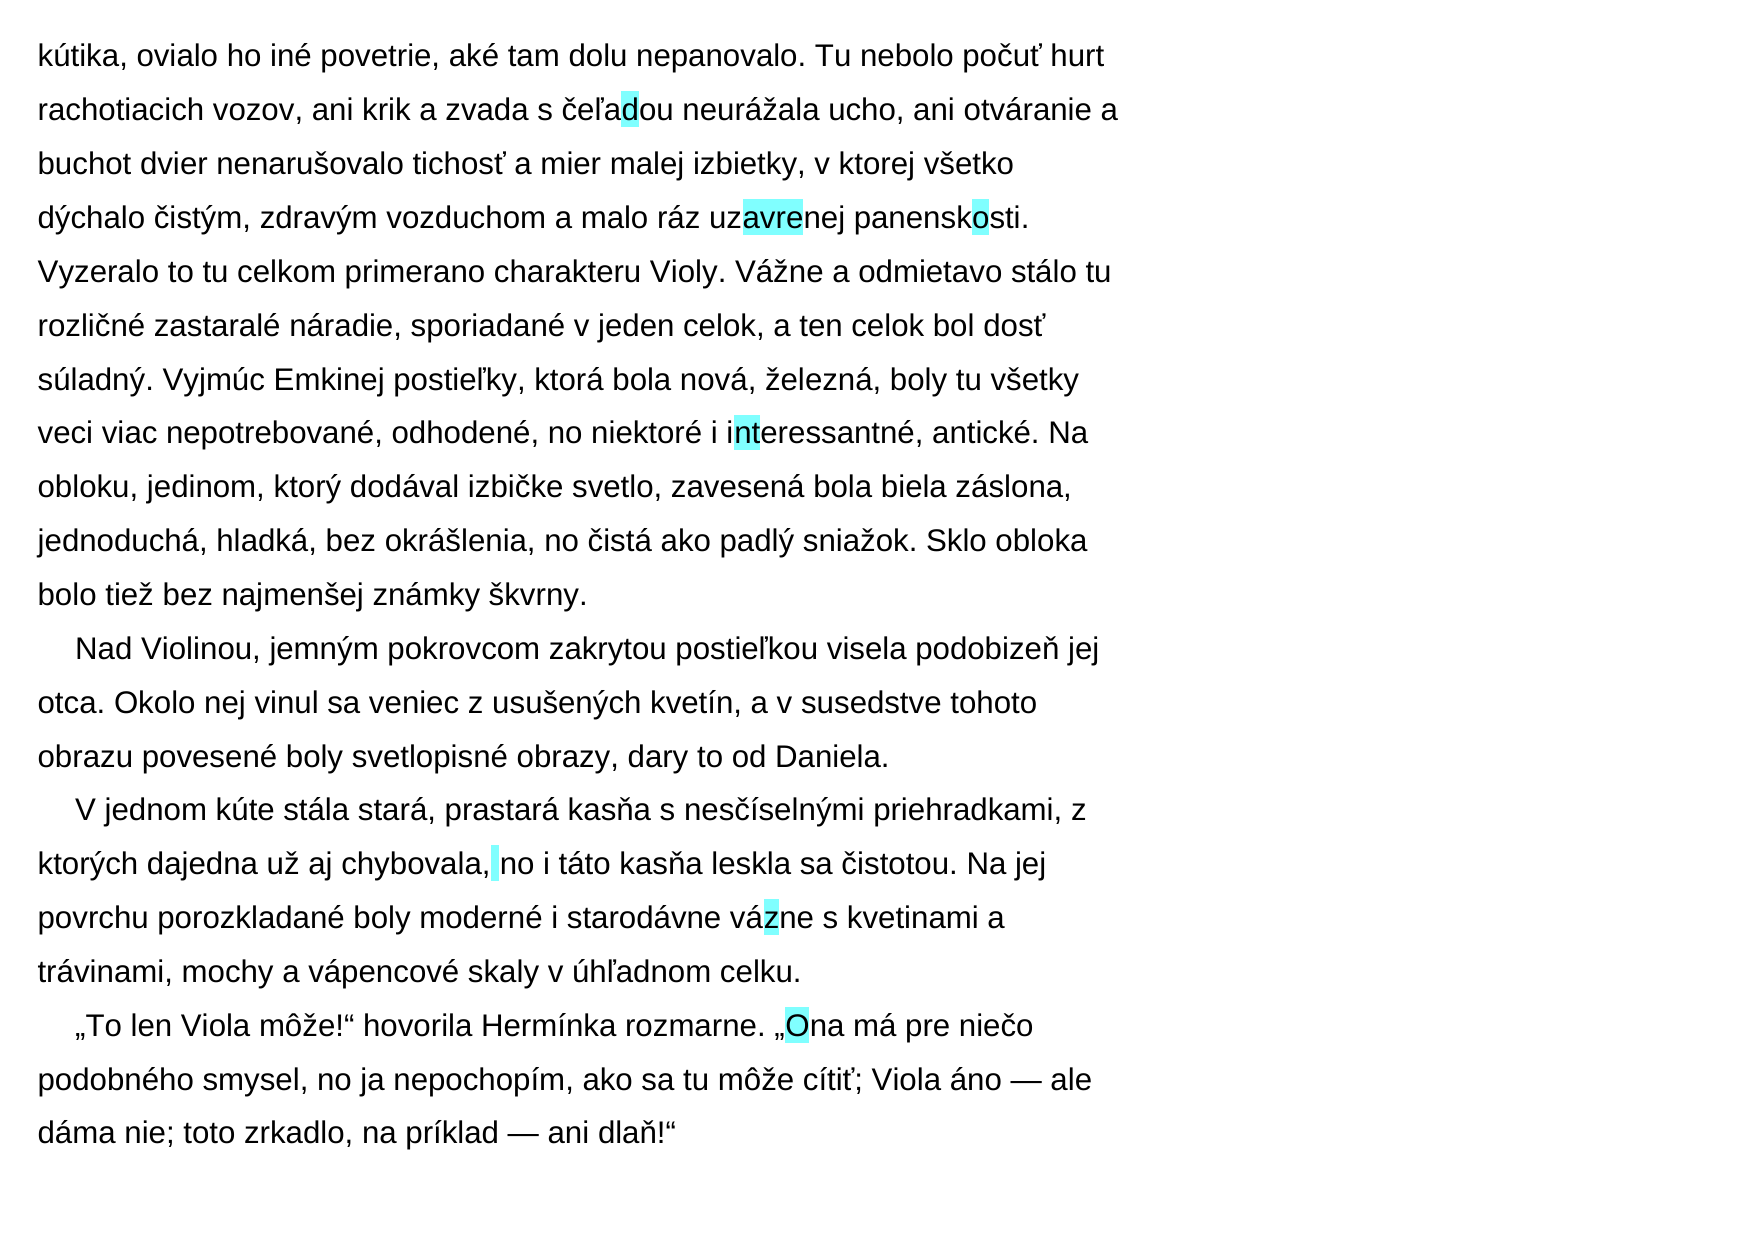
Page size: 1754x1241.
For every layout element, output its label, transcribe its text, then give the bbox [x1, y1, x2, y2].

text Nad Violinou, jemným pokrovcom zakrytou postieľkou visela podobizeň jej otca. Okolo nej vinul sa veniec z usušených kvetín, a v susedstve tohoto obrazu povesené boly svetlopisné obrazy, dary to od Daniela. [37, 630, 1130, 773]
text V jednom kúte stála stará, prastará kasňa s nesčíselnými priehradkami, z ktorých dajedna už aj chybovala, no i táto kasňa leskla sa čistotou. Na jej povrchu porozkladané boly moderné i starodávne vázne s kvetinami a trávinami, mochy a vápencové skaly v úhľadnom celku. [37, 791, 1130, 989]
text „To len Viola môže!“ hovorila Hermínka rozmarne. „Ona má pre niečo podobného smysel, no ja nepochopím, ako sa tu môže cítiť; Viola áno — ale dáma nie; toto zrkadlo, na príklad — ani dlaň!“ [37, 1007, 1130, 1151]
text kútika, ovialo ho iné povetrie, aké tam dolu nepanovalo. Tu nebolo počuť hurt rachotiacich vozov, ani krik a zvada s čeľadou neurážala ucho, ani otváranie a buchot dvier nenarušovalo tichosť a mier malej izbietky, v ktorej všetko dýchalo čistým, zdravým vozduchom a malo ráz uzavrenej panenskosti. Vyzeralo to tu celkom primerano charakteru Violy. Vážne a odmietavo stálo tu rozličné zastaralé náradie, sporiadané v jeden celok, a ten celok bol dosť súladný. Vyjmúc Emkinej postieľky, ktorá bola nová, železná, boly tu všetky veci viac nepotrebované, odhodené, no niektoré i interessantné, antické. Na obloku, jedinom, ktorý dodával izbičke svetlo, zavesená bola biela záslona, jednoduchá, hladká, bez okrášlenia, no čistá ako padlý sniažok. Sklo obloka bolo tiež bez najmenšej známky škvrny. [37, 37, 1130, 612]
